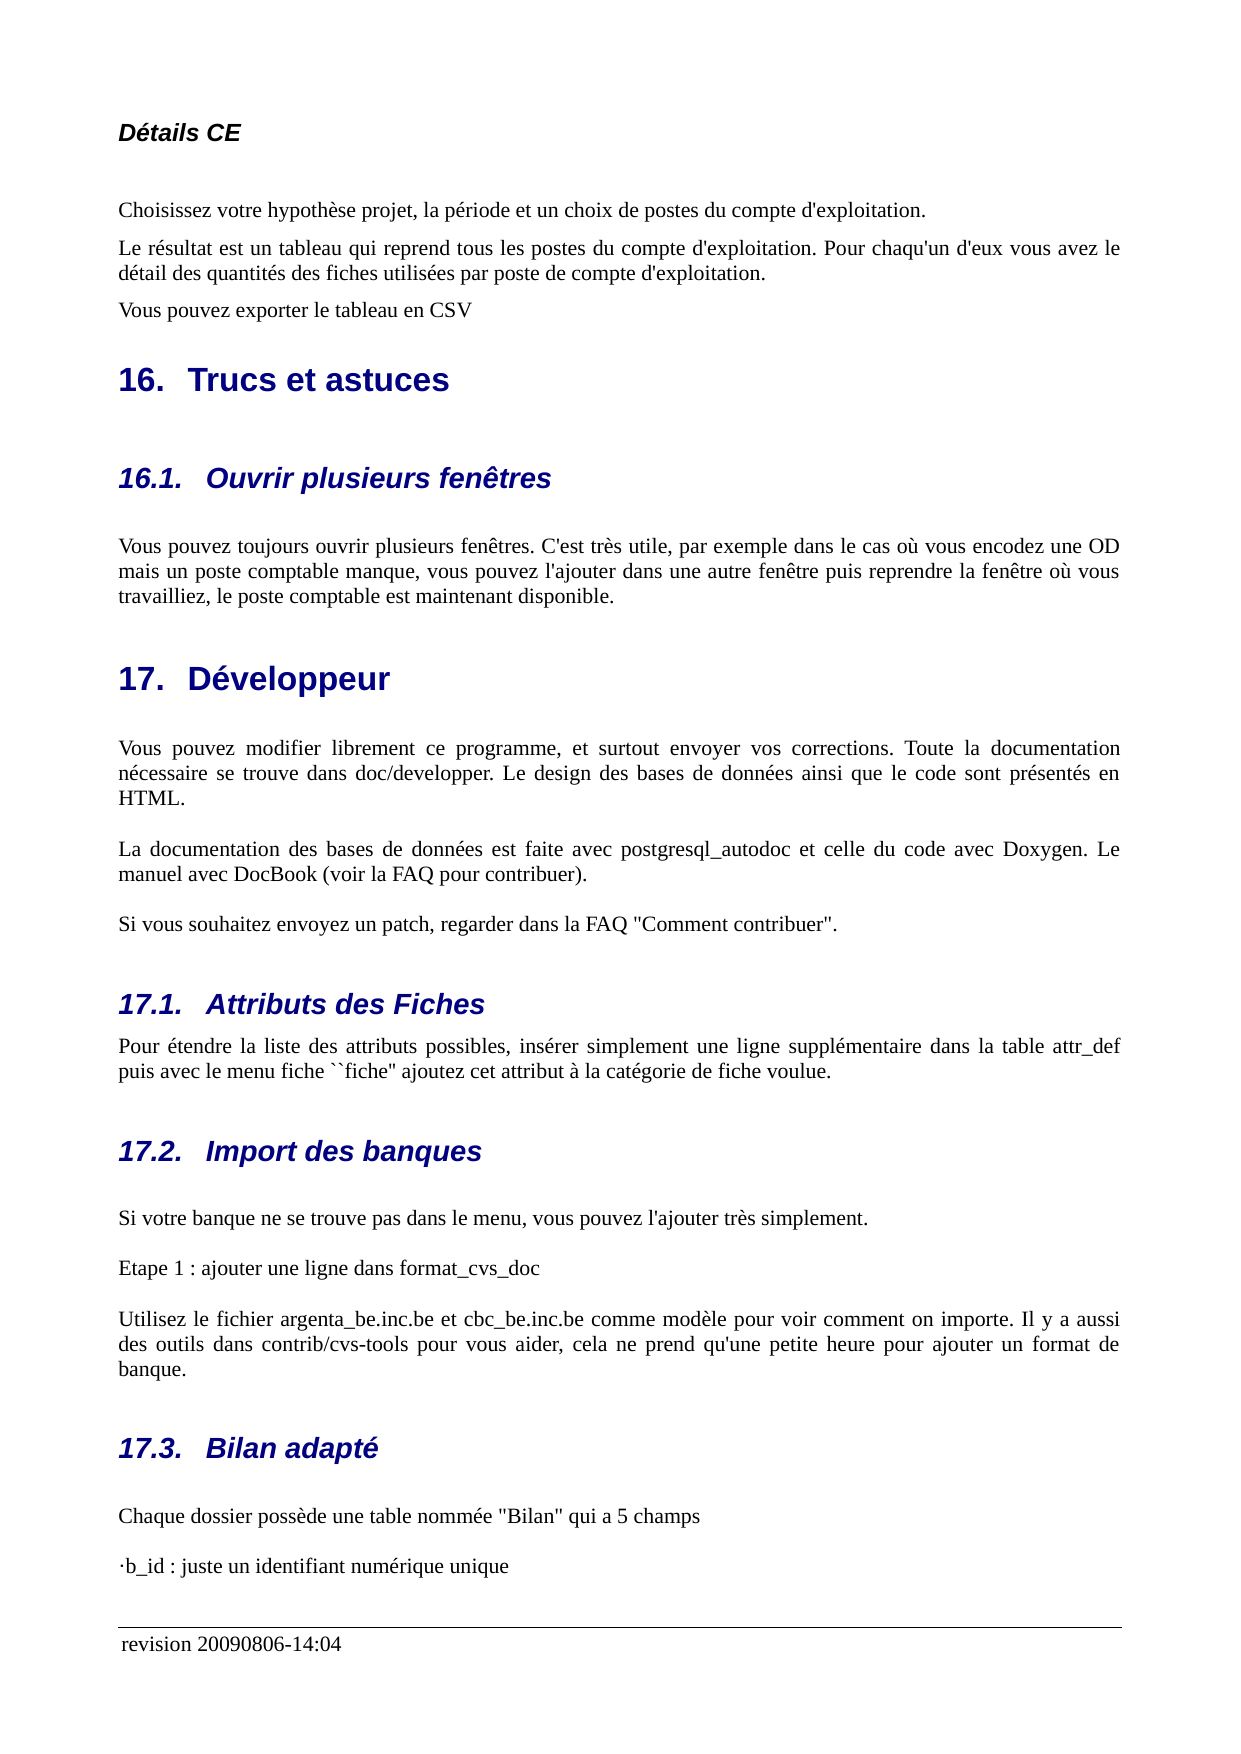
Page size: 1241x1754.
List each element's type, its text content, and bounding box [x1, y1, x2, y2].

subtitle Ouvrir plusieurs fenêtres [118, 462, 1122, 495]
text Le résultat est un tableau qui reprend tous les postes du compte d'exploitation. Pour chaqu'un d'eux vous avez le détail des quantités des fiches utilisées par poste de compte d'exploitation. [118, 234, 1122, 285]
text La documentation des bases de données est faite avec postgresql_autodoc et celle du code avec Doxygen. Le manuel avec DocBook (voir la FAQ pour contribuer). [118, 836, 1122, 886]
text Vous pouvez toujours ouvrir plusieurs fenêtres. C'est très utile, par exemple dans le cas où vous encodez une OD mais un poste comptable manque, vous pouvez l'ajouter dans une autre fenêtre puis reprendre la fenêtre où vous travailliez, le poste comptable est maintenant disponible. [118, 533, 1122, 608]
text Si votre banque ne se trouve pas dans le menu, vous pouvez l'ajouter très simplement. [118, 1205, 1122, 1230]
subtitle Attributs des Fiches [118, 987, 1122, 1020]
subtitle Développeur [118, 659, 1122, 697]
text ·b_id : juste un identifiant numérique unique [118, 1553, 1122, 1578]
text Utilisez le fichier argenta_be.inc.be et cbc_be.inc.be comme modèle pour voir comment on importe. Il y a aussi des outils dans contrib/cvs-tools pour vous aider, cela ne prend qu'une petite heure pour ajouter un format de banque. [118, 1306, 1122, 1381]
subtitle Import des banques [118, 1133, 1122, 1167]
text Vous pouvez modifier librement ce programme, et surtout envoyer vos corrections. Toute la documentation nécessaire se trouve dans doc/developper. Le design des bases de données ainsi que le code sont présentés en HTML. [118, 735, 1122, 811]
text Si vous souhaitez envoyez un patch, regarder dans la FAQ "Comment contribuer". [118, 911, 1122, 937]
subtitle Trucs et astuces [118, 360, 1122, 399]
text Chaque dossier possède une table nommée "Bilan" qui a 5 champs [118, 1503, 1122, 1528]
text Choisissez votre hypothèse projet, la période et un choix de postes du compte d'exploitation. [118, 197, 1122, 222]
subtitle Bilan adapté [118, 1431, 1122, 1465]
subtitle Détails CE [118, 118, 1122, 147]
text Vous pouvez exporter le tableau en CSV [118, 297, 1122, 323]
text Pour étendre la liste des attributs possibles, insérer simplement une ligne supplémentaire dans la table attr_def puis avec le menu fiche ``fiche'' ajoutez cet attribut à la catégorie de fiche voulue. [118, 1033, 1122, 1083]
text Etape 1 : ajouter une ligne dans format_cvs_doc [118, 1255, 1122, 1280]
